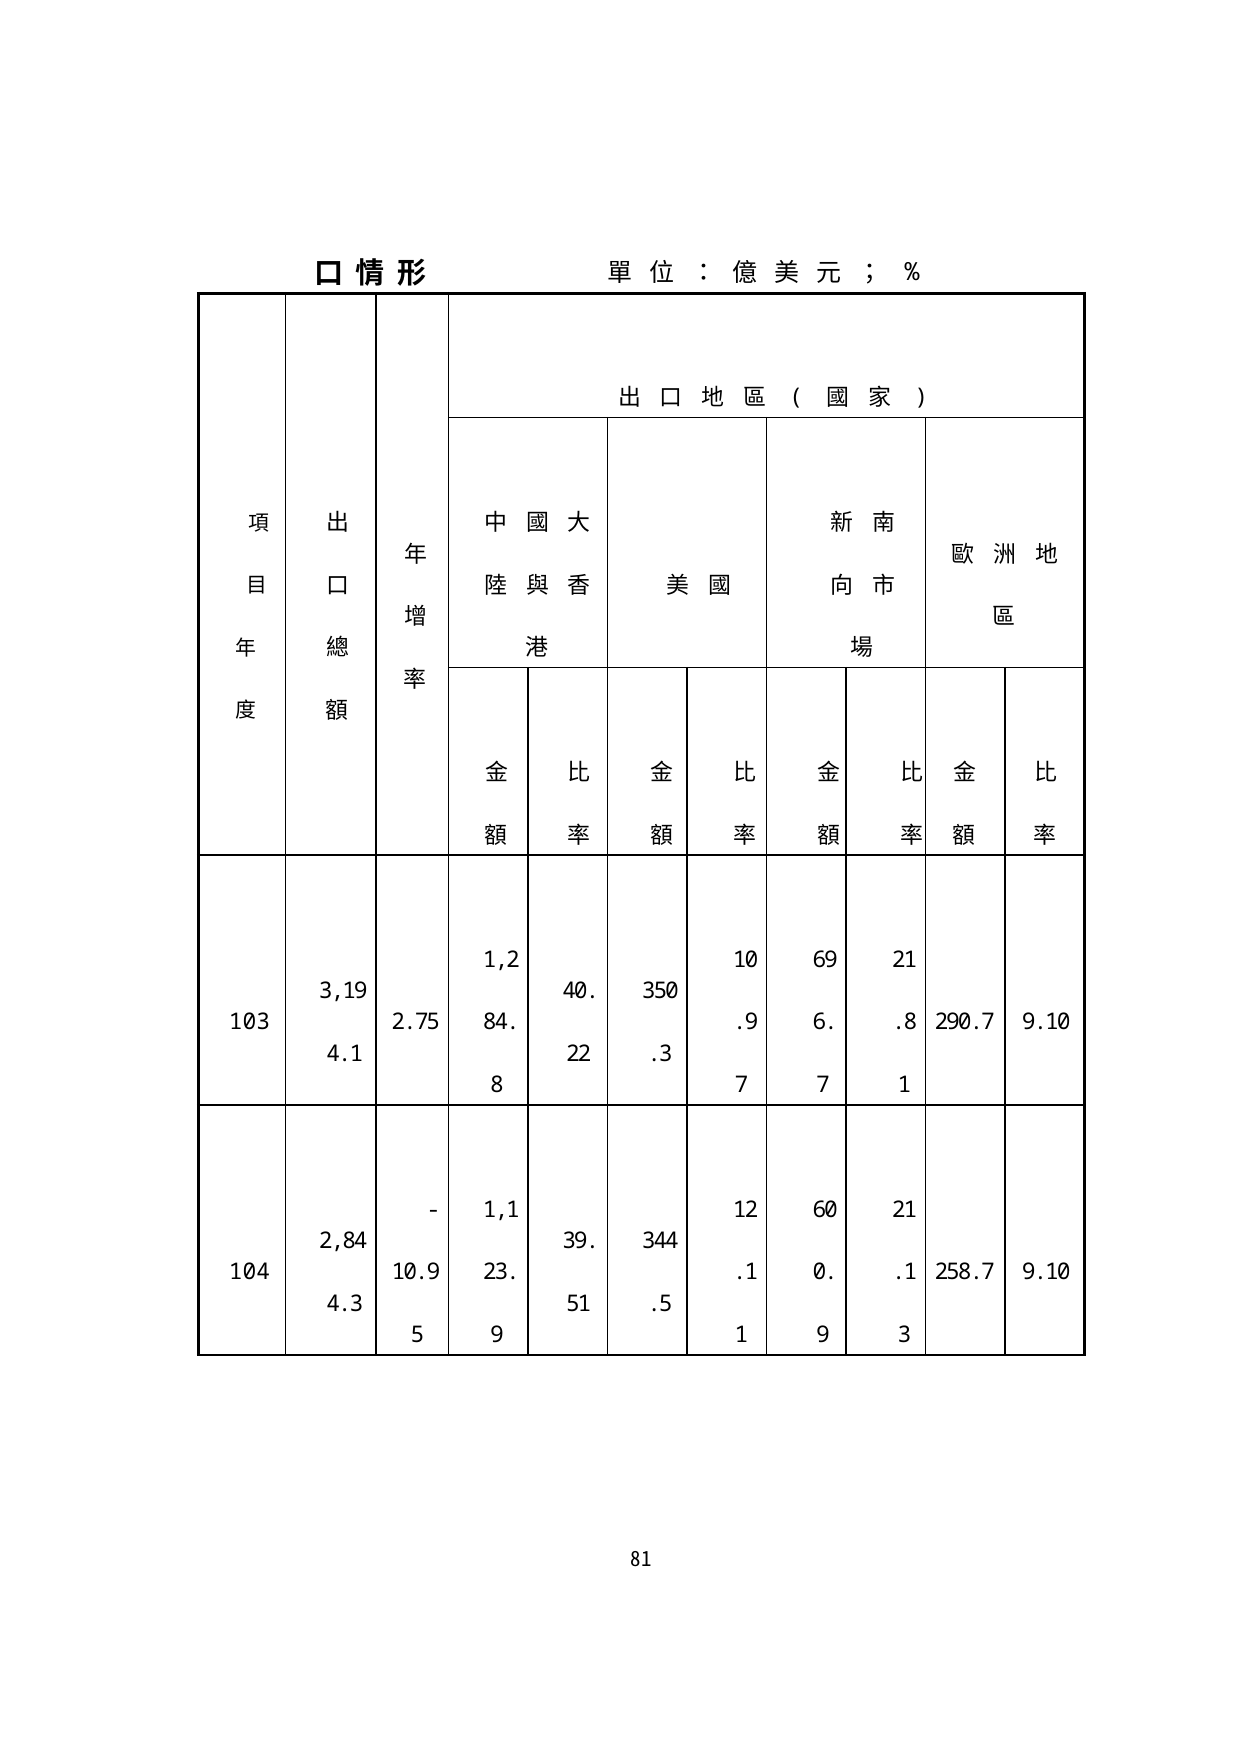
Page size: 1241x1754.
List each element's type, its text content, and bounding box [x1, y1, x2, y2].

table_cell 12.11 [688, 1106, 766, 1354]
table_cell 40.22 [529, 856, 607, 1104]
table_cell 21.81 [847, 856, 925, 1104]
table_header 出口總額 [286, 295, 375, 854]
table_cell 金額 [449, 668, 527, 854]
table_cell 比率 [529, 668, 607, 854]
table_cell 美國 [608, 418, 766, 667]
table_cell 9.10 [1006, 1106, 1083, 1354]
table_cell 21.13 [847, 1106, 925, 1354]
table_cell 金額 [926, 668, 1004, 854]
table_cell 103 [200, 856, 285, 1104]
table_cell 350.3 [608, 856, 686, 1104]
table_cell 金額 [767, 668, 845, 854]
table_cell 1,123.9 [449, 1106, 527, 1354]
table_header 年增率 [377, 295, 448, 854]
table_cell 比率 [1006, 668, 1083, 854]
table_cell 39.51 [529, 1106, 607, 1354]
table_header 出口地區(國家) [449, 295, 1083, 417]
table_cell 金額 [608, 668, 686, 854]
table_cell 258.7 [926, 1106, 1004, 1354]
table_cell 比率 [688, 668, 766, 854]
table_cell 290.7 [926, 856, 1004, 1104]
table_header 項目 年度 [200, 295, 285, 854]
text 口情形 單位：億美元；% [184, 229, 1058, 292]
table_cell 10.97 [688, 856, 766, 1104]
table_cell 1,284.8 [449, 856, 527, 1104]
table_cell 歐洲地區 [926, 418, 1083, 667]
table_cell 9.10 [1006, 856, 1083, 1104]
table_cell 新南向市場 [767, 418, 925, 667]
table_cell 344.5 [608, 1106, 686, 1354]
table_cell -10.95 [377, 1106, 448, 1354]
table_cell 600.9 [767, 1106, 845, 1354]
table_cell 2.75 [377, 856, 448, 1104]
table_cell 104 [200, 1106, 285, 1354]
table_cell 696.7 [767, 856, 845, 1104]
table_cell 2,844.3 [286, 1106, 375, 1354]
table_cell 比率 [847, 668, 925, 854]
table_cell 中國大陸與香港 [449, 418, 607, 667]
table_cell 3,194.1 [286, 856, 375, 1104]
